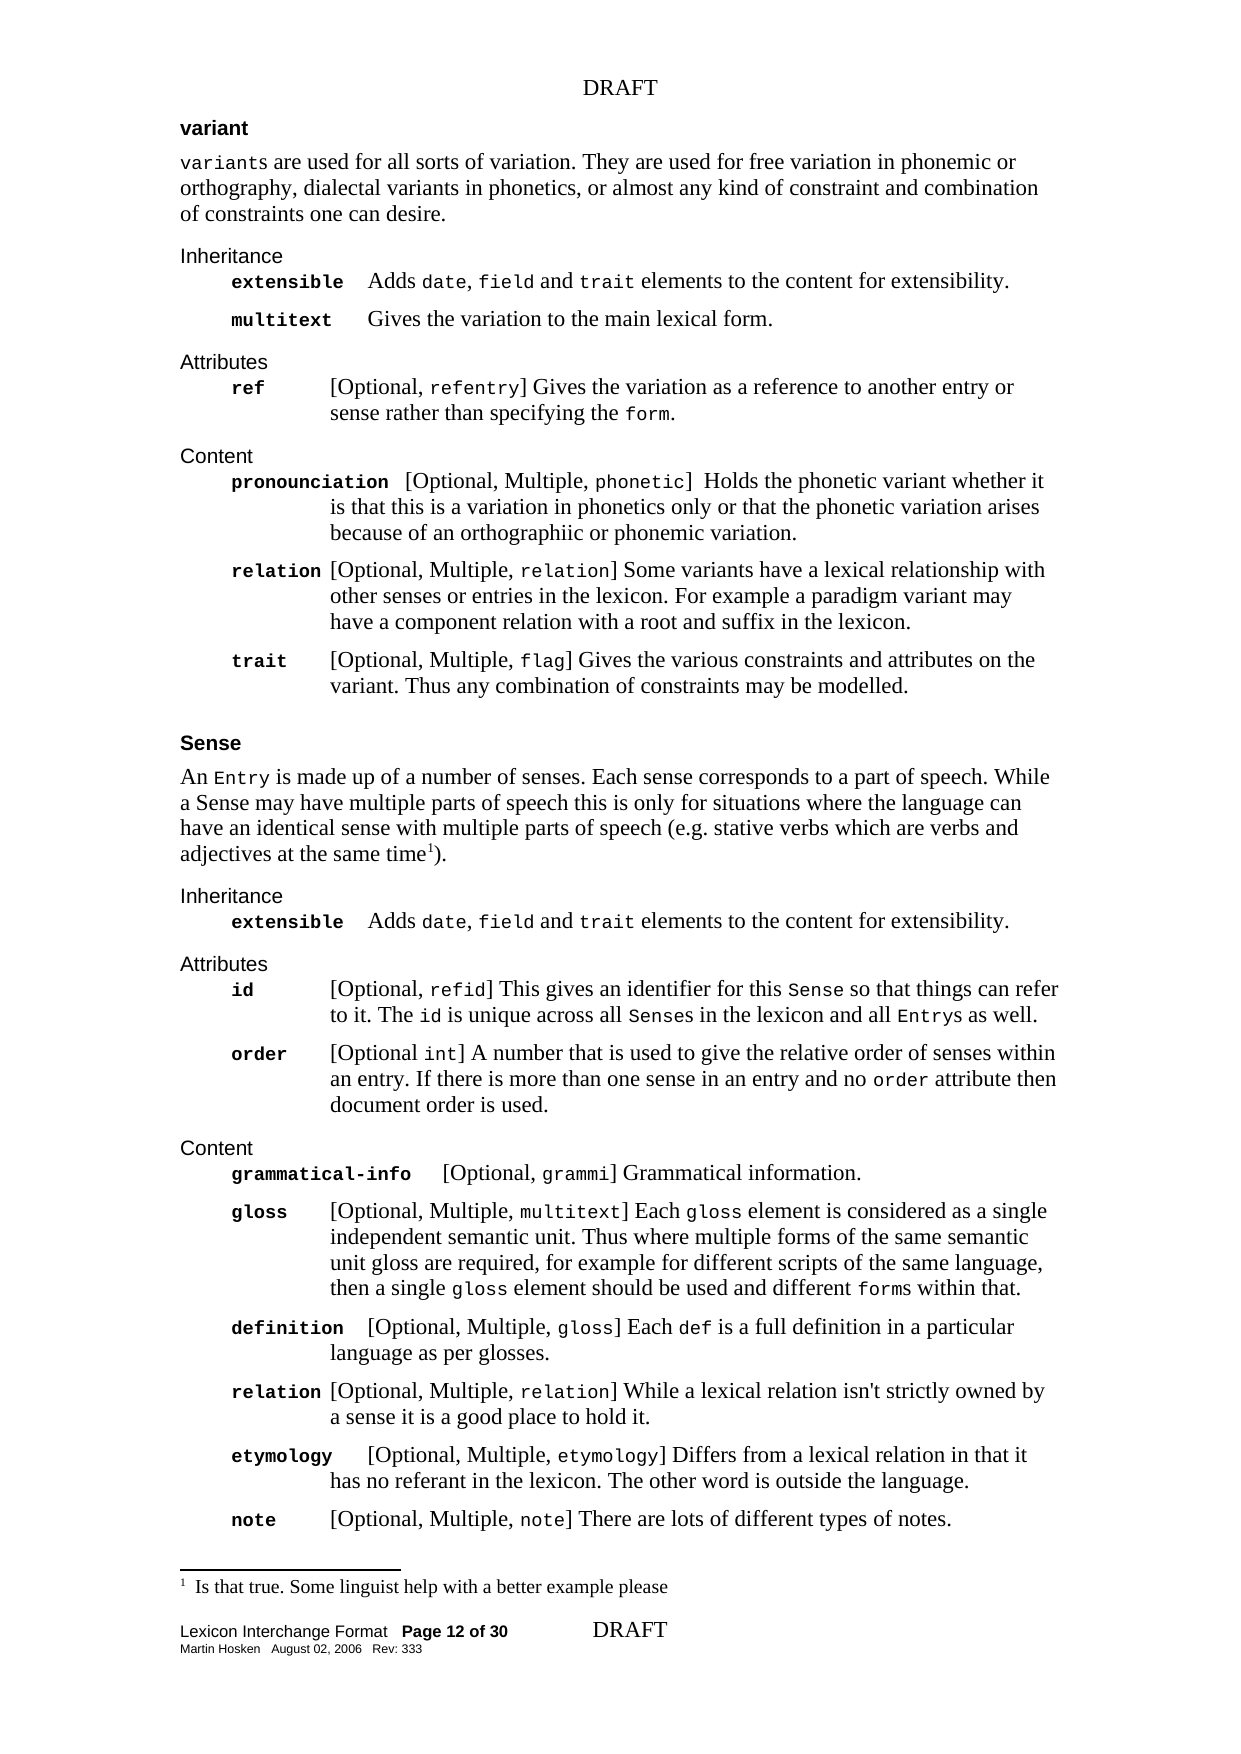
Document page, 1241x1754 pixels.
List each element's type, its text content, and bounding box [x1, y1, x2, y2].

text extensible Adds date, field and trait elements to the content for extensibility. [231, 908, 1061, 934]
subtitle Content [180, 445, 1061, 468]
text grammatical-info [Optional, grammi] Grammatical information. [231, 1160, 1061, 1186]
text multitext Gives the variation to the main lexical form. [231, 306, 1061, 332]
subtitle Attributes [180, 351, 1061, 374]
text order [Optional int] A number that is used to give the relative order of senses within an entry. If there is more than one sense in an entry and no order attribute then document order is used. [231, 1040, 1061, 1118]
text ref [Optional, refentry] Gives the variation as a reference to another entry or sense rather than specifying the form. [231, 374, 1061, 426]
subtitle Inheritance [180, 885, 1061, 908]
subtitle Attributes [180, 953, 1061, 976]
text Is that true. Some linguist help with a better example please [180, 1576, 1061, 1598]
text etymology [Optional, Multiple, etymology] Differs from a lexical relation in that it has no referant in the lexicon. The other word is outside the language. [231, 1442, 1061, 1493]
subtitle Content [180, 1136, 1061, 1160]
subtitle Inheritance [180, 244, 1061, 268]
text id [Optional, refid] This gives an identifier for this Sense so that things can refer to it. The id is unique across all Senses in the lexicon and all Entrys as well. [231, 976, 1061, 1028]
subtitle Sense [180, 732, 1061, 755]
text note [Optional, Multiple, note] There are lots of different types of notes. [231, 1506, 1061, 1532]
subtitle variant [180, 117, 1061, 140]
text gloss [Optional, Multiple, multitext] Each gloss element is considered as a single independent semantic unit. Thus where multiple forms of the same semantic unit gloss are required, for example for different scripts of the same language, then a single gloss element should be used and different forms within that. [231, 1198, 1061, 1301]
text variants are used for all sorts of variation. They are used for free variation in phonemic or orthography, dialectal variants in phonetics, or almost any kind of constraint and combination of constraints one can desire. [180, 149, 1061, 226]
text extensible Adds date, field and trait elements to the content for extensibility. [231, 268, 1061, 294]
text relation [Optional, Multiple, relation] Some variants have a lexical relationship with other senses or entries in the lexicon. For example a paradigm variant may have a component relation with a root and suffix in the lexicon. [231, 557, 1061, 634]
text relation [Optional, Multiple, relation] While a lexical relation isn't strictly owned by a sense it is a good place to hold it. [231, 1378, 1061, 1429]
text An Entry is made up of a number of senses. Each sense corresponds to a part of speech. While a Sense may have multiple parts of speech this is only for situations where the language can have an identical sense with multiple parts of speech (e.g. stative verbs which are verbs and adjectives at the same time). [180, 764, 1061, 866]
text definition [Optional, Multiple, gloss] Each def is a full definition in a particular language as per glosses. [231, 1314, 1061, 1365]
text pronounciation [Optional, Multiple, phonetic] Holds the phonetic variant whether it is that this is a variation in phonetics only or that the phonetic variation arises because of an orthographiic or phonemic variation. [231, 468, 1061, 545]
text trait [Optional, Multiple, flag] Gives the various constraints and attributes on the variant. Thus any combination of constraints may be modelled. [231, 647, 1061, 698]
